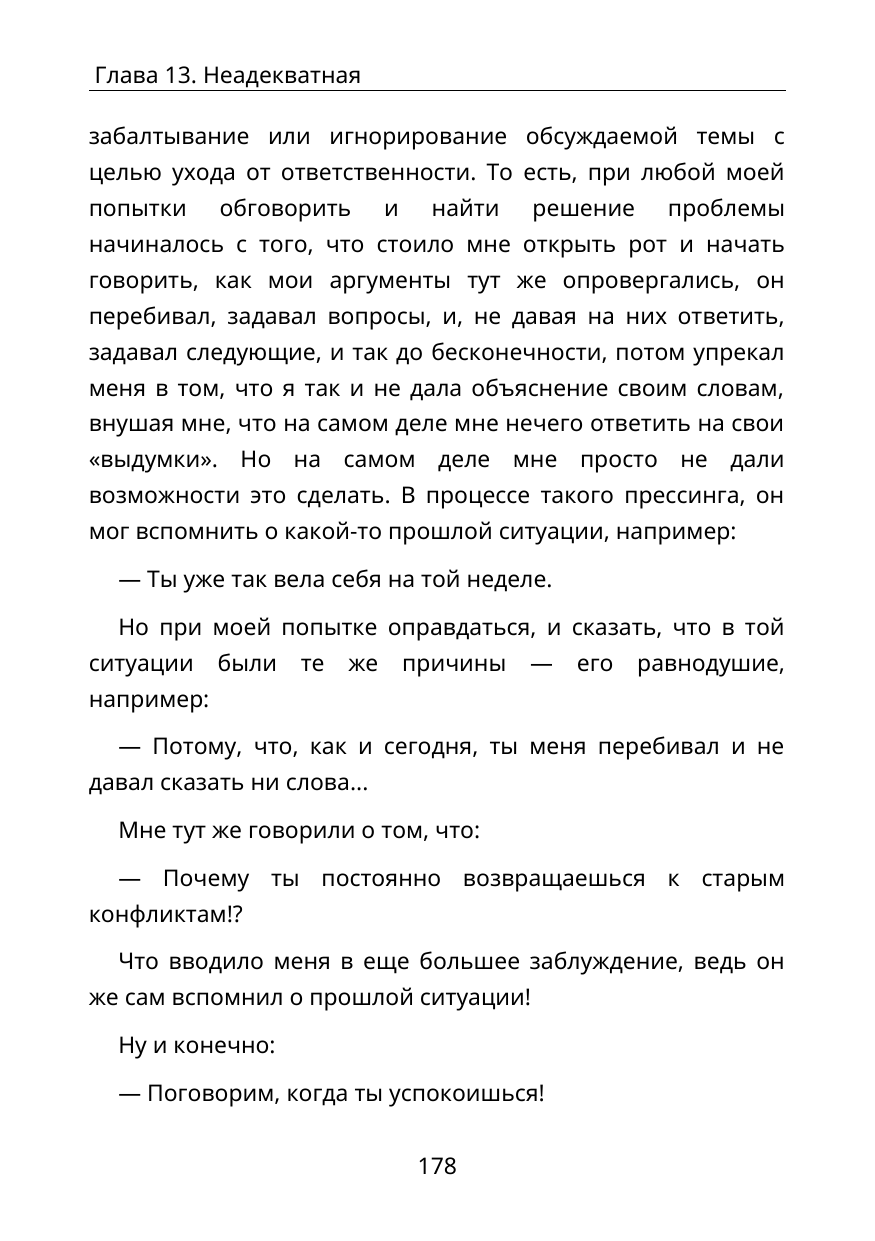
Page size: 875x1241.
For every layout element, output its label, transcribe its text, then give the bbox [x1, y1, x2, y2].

text — Ты уже так вела себя на той неделе. [88, 563, 786, 594]
text забалтывание или игнорирование обсуждаемой темы с целью ухода от ответственности. То есть, при любой моей попытки обговорить и найти решение проблемы начиналось с того, что стоило мне открыть рот и начать говорить, как мои аргументы тут же опровергались, он перебивал, задавал вопросы, и, не давая на них ответить, задавал следующие, и так до бесконечности, потом упрекал меня в том, что я так и не дала объяснение своим словам, внушая мне, что на самом деле мне нечего ответить на свои «выдумки». Но на самом деле мне просто не дали возможности это сделать. В процессе такого прессинга, он мог вспомнить о какой-то прошлой ситуации, например: [88, 120, 786, 546]
text — Поговорим, когда ты успокоишься! [88, 1077, 786, 1108]
text Ну и конечно: [88, 1029, 786, 1060]
text — Почему ты постоянно возвращаешься к старым конфликтам!? [88, 862, 786, 929]
text Мне тут же говорили о том, что: [88, 814, 786, 845]
text — Потому, что, как и сегодня, ты меня перебивал и не давал сказать ни слова... [88, 730, 786, 797]
text Что вводило меня в еще большее заблуждение, ведь он же сам вспомнил о прошлой ситуации! [88, 945, 786, 1012]
text Но при моей попытке оправдаться, и сказать, что в той ситуации были те же причины — его равнодушие, например: [88, 611, 786, 714]
